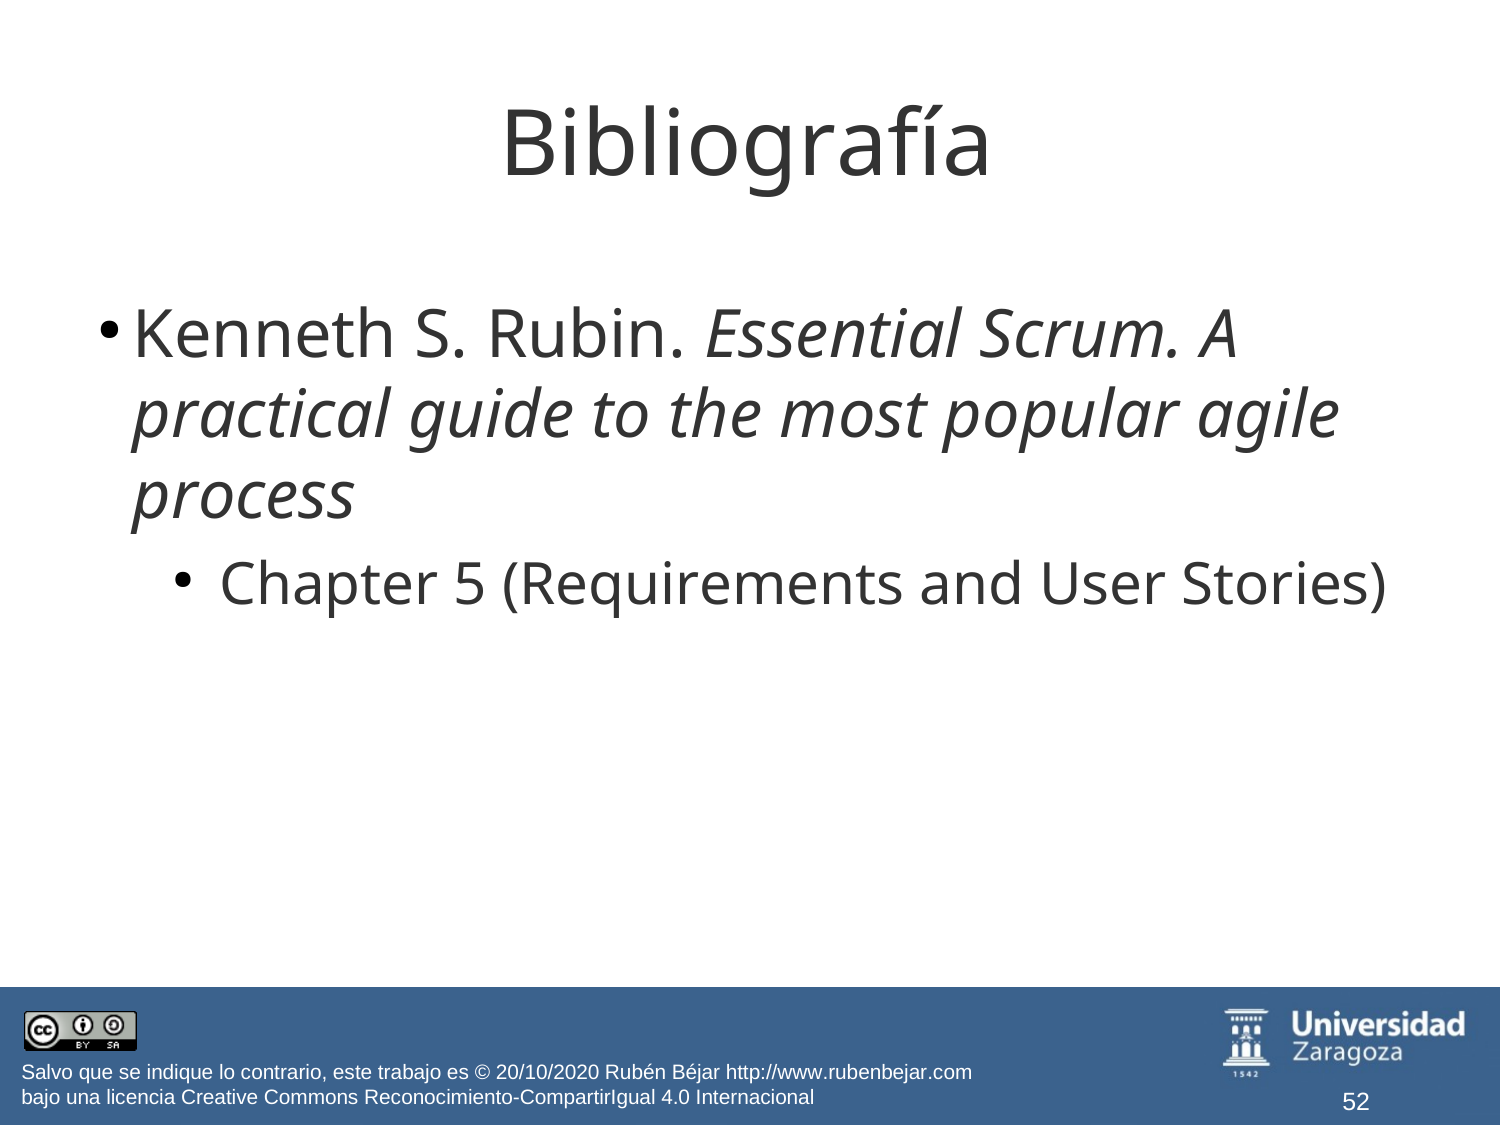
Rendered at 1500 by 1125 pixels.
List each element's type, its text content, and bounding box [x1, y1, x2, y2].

title Bibliografía [74, 21, 1420, 257]
list Kenneth S. Rubin. Essential Scrum. A practical guide to the most popular agile process Chapter 5 (Requirements and User Stories) [82, 283, 1418, 957]
picture [0, 987, 1500, 1125]
